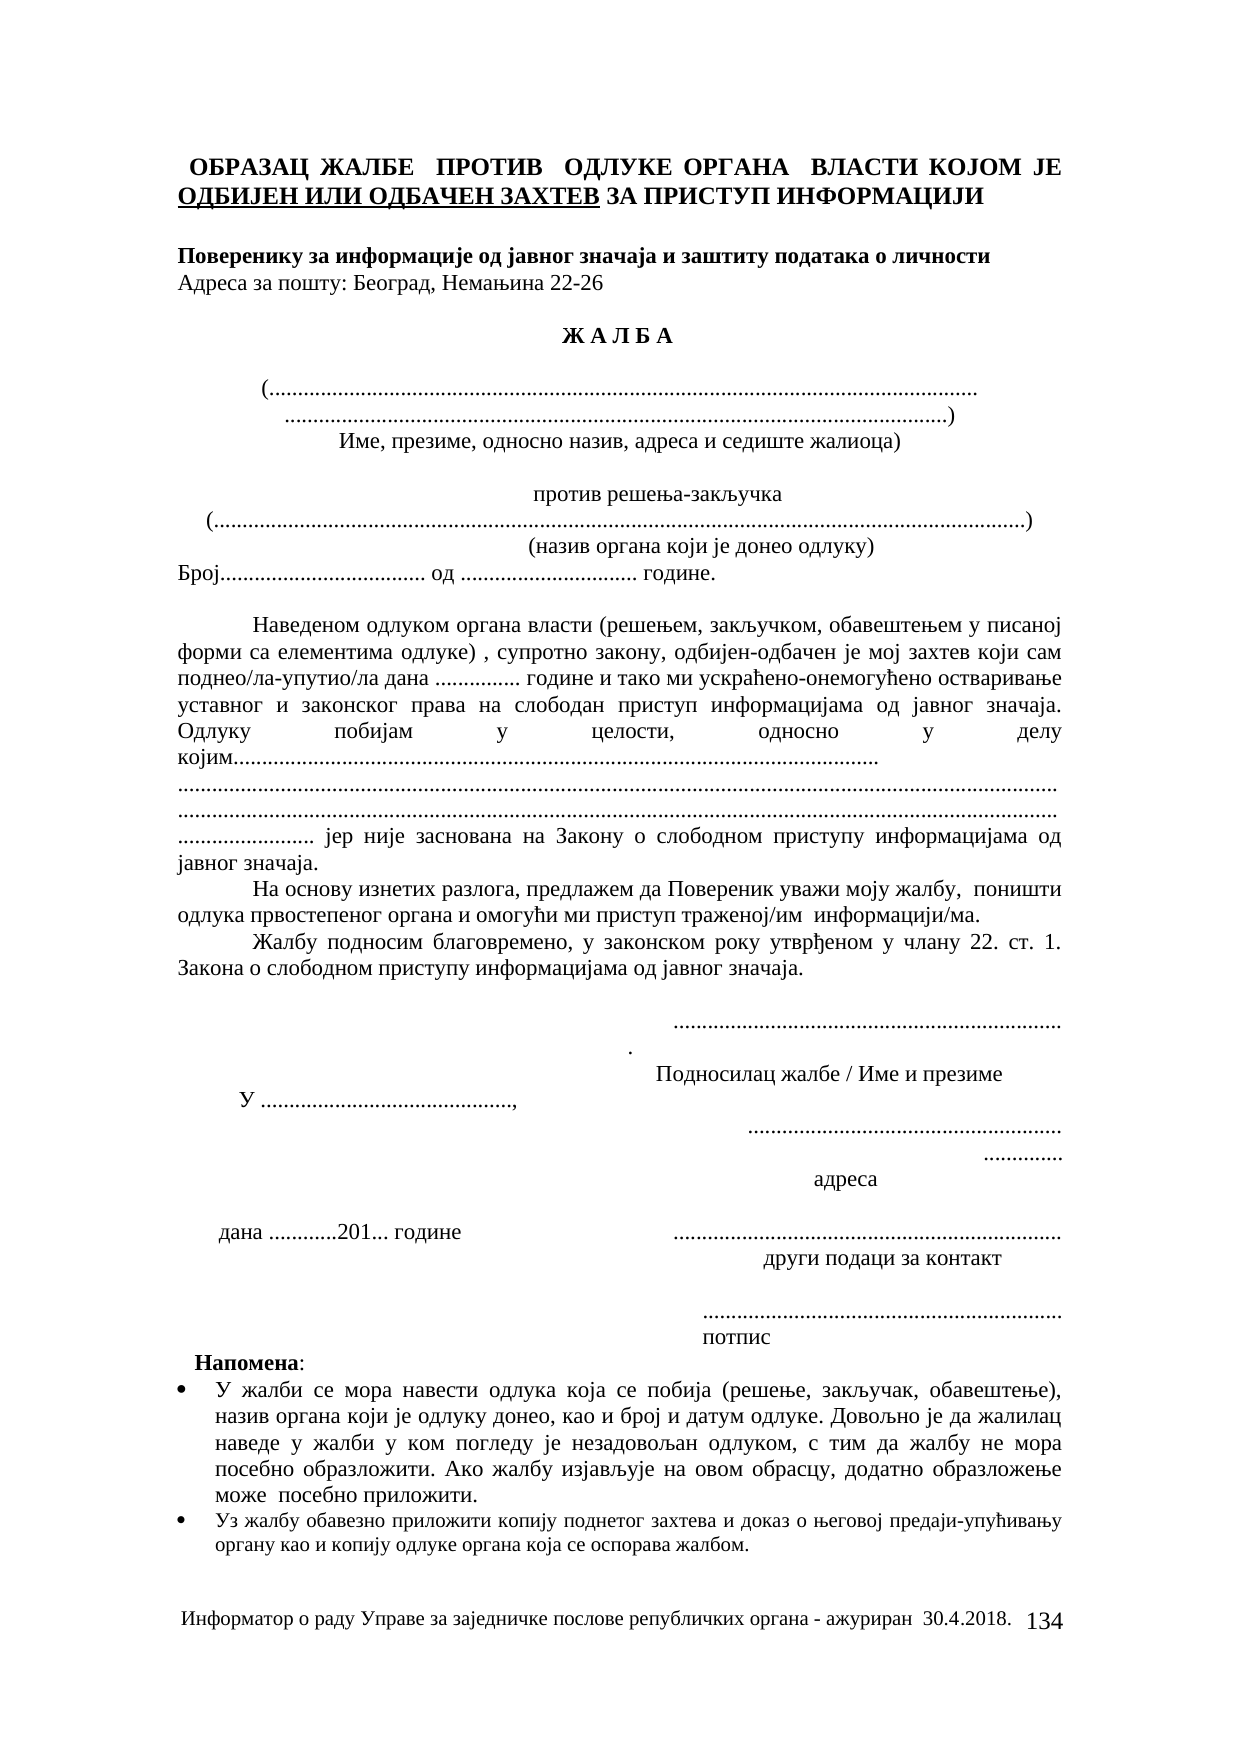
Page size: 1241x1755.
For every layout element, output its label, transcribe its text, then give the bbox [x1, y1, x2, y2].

text ....................................................................................................................) [177, 401, 1063, 427]
text други подаци за контакт [702, 1244, 1063, 1270]
text У ............................................, ..................................................................... [177, 1086, 1063, 1165]
subtitle ОБРАЗАЦ ЖАЛБЕ ПРОТИВ ОДЛУКЕ ОРГАНА ВЛАСТИ КОЈОМ ЈЕ ОДБИЈЕН ИЛИ ОДБАЧЕН ЗАХТЕВ ЗА ПРИСТУП ИНФОРМАЦИЈИ [177, 148, 1063, 210]
text На основу изнетих разлога, предлажем да Повереник уважи моју жалбу, поништи одлука првостепеног органа и омогући ми приступ траженој/им информацији/ма. [177, 875, 1063, 928]
text ............................................................................................................................................................................................................................................................................................................................................ јер није заснована на Закону о слободном приступу информацијама од јавног значаја. [177, 770, 1063, 875]
text Подносилац жалбе / Име и презиме [627, 1059, 1063, 1086]
text ............................................................... потпис [702, 1297, 1063, 1349]
text Број.................................... од ............................... године. [177, 559, 1063, 585]
text Наведеном одлуком органа власти (решењем, закључком, обавештењем у писаној форми са елементима одлуке) , супротно закону, одбијен-одбачен је мој захтев који сам поднео/ла-упутио/ла дана ............... године и тако ми ускраћено-онемогућено остваривање уставног и законског права на слободан приступ информацијама од јавног значаја. Oдлуку побијам у целости, односно у делу којим................................................................................................................. [177, 612, 1063, 770]
text Жалбу подносим благовремено, у законском року утврђеном у члану 22. ст. 1. Закона о слободном приступу информацијама од јавног значаја. [177, 928, 1063, 981]
text (............................................................................................................................ [177, 374, 1063, 401]
text Поверенику за информације од јавног значаја и заштиту података о личности [177, 243, 1063, 269]
text дана ............201... године .................................................................... [177, 1218, 1063, 1244]
text ..................................................................... [627, 1007, 1063, 1059]
text Ж А Л Б А [177, 322, 1063, 348]
text Име, презиме, односно назив, адреса и седиште жалиоца) [177, 427, 1063, 453]
text адреса [177, 1165, 1063, 1191]
text Адреса за пошту: Београд, Немањина 22-26 [177, 269, 1063, 295]
text Напомена: [177, 1349, 1063, 1376]
text (назив органа који је донео одлуку) [177, 532, 1063, 559]
list У жалби се мора навести одлука која се побија (решење, закључак, обавештење), назив органа који је одлуку донео, као и број и датум одлуке. Довољно је да жалилац наведе у жалби у ком погледу је незадовољан одлуком, с тим да жалбу не мора посебно образложити. Ако жалбу изјављује на овом обрасцу, додатно образложење може посебно приложити. [177, 1376, 1063, 1508]
text против решења-закључка (..............................................................................................................................................) [177, 480, 1063, 532]
list Уз жалбу обавезно приложити копију поднетог захтева и доказ о његовој предаји-упућивању органу као и копију одлуке органа која се оспорава жалбом. [177, 1508, 1063, 1556]
